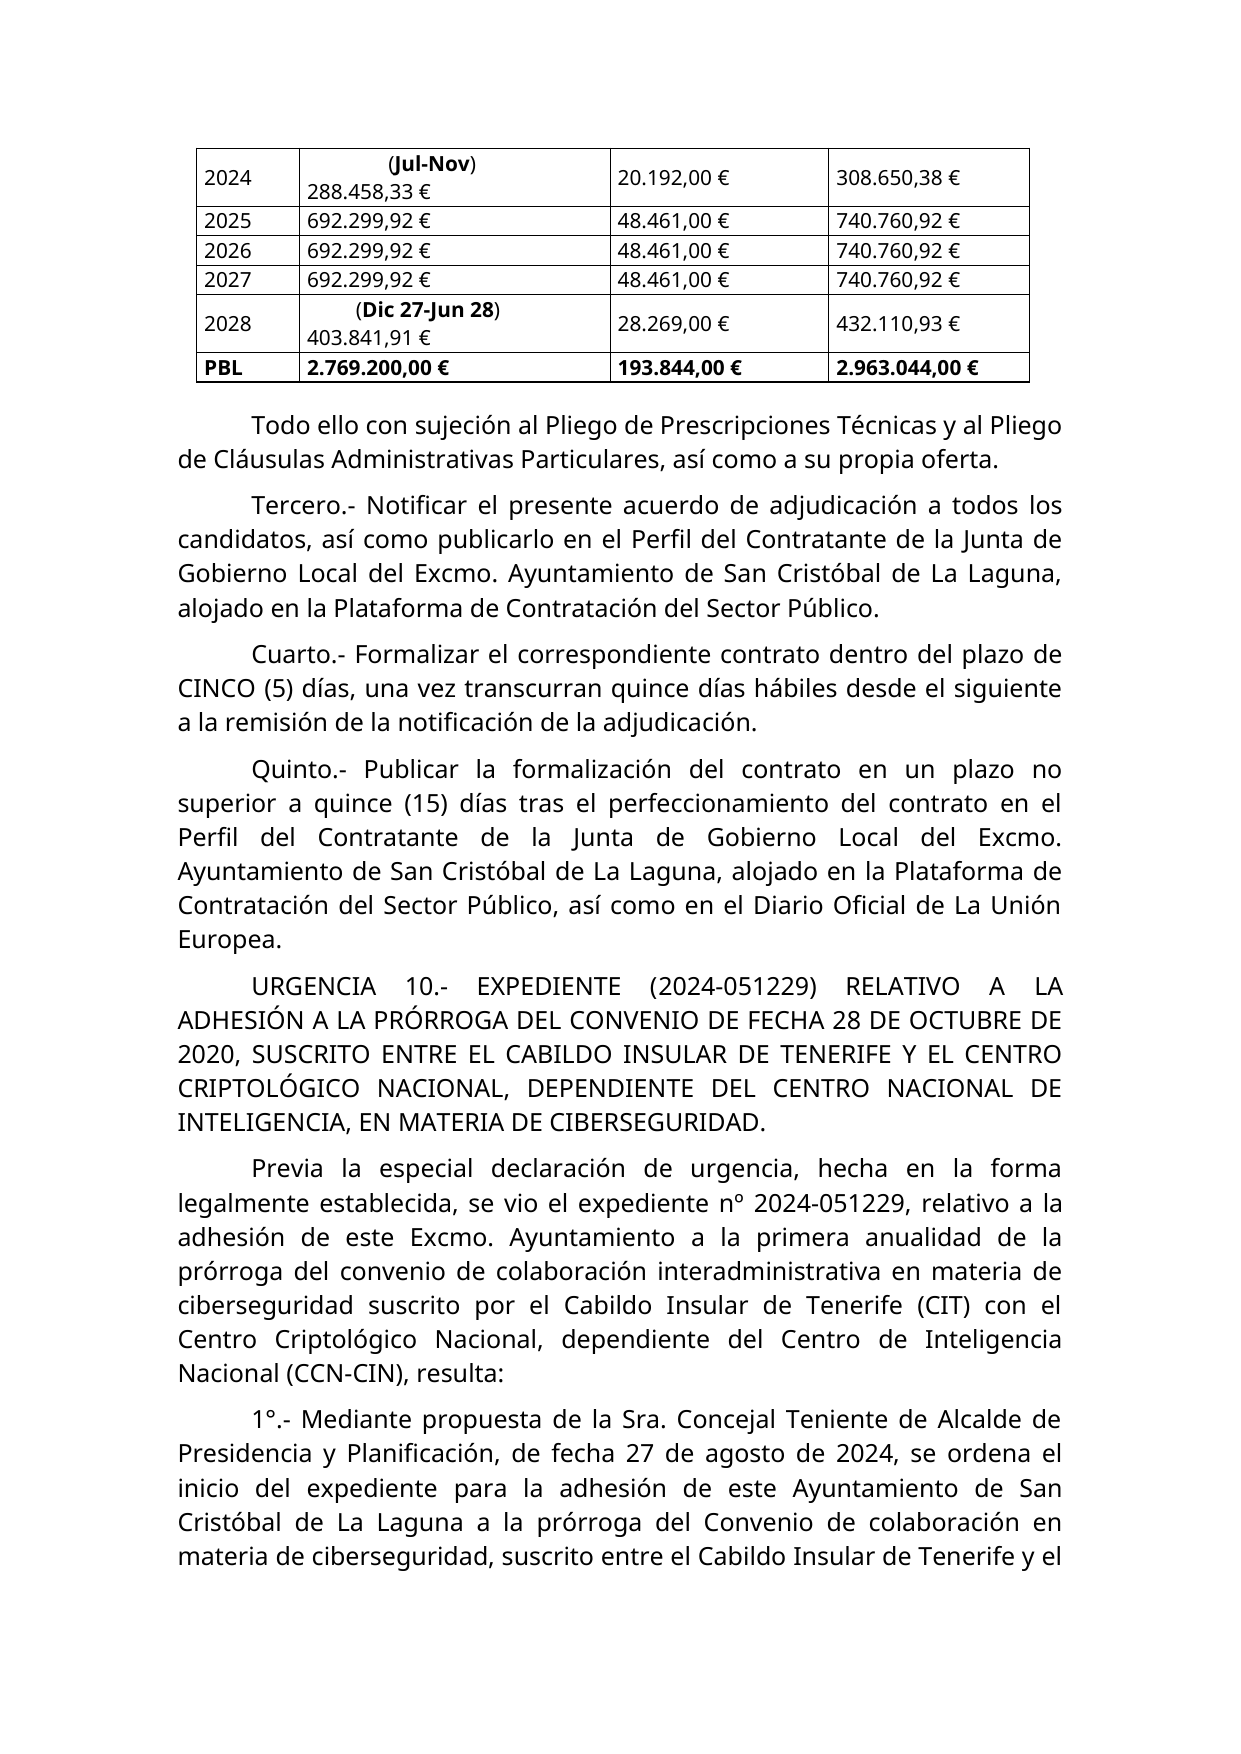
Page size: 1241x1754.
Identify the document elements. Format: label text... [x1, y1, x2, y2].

table_cell 28.269,00 € [611, 295, 828, 352]
table_cell 20.192,00 € [611, 149, 828, 206]
table_cell 2027 [197, 266, 299, 294]
text URGENCIA 10.- EXPEDIENTE (2024-051229) RELATIVO A LA ADHESIÓN A LA PRÓRROGA DEL CONVENIO DE FECHA 28 DE OCTUBRE DE 2020, SUSCRITO ENTRE EL CABILDO INSULAR DE TENERIFE Y EL CENTRO CRIPTOLÓGICO NACIONAL, DEPENDIENTE DEL CENTRO NACIONAL DE INTELIGENCIA, EN MATERIA DE CIBERSEGURIDAD. [177, 968, 1063, 1139]
table_cell 692.299,92 € [300, 207, 610, 235]
table_cell 48.461,00 € [611, 266, 828, 294]
table_cell 692.299,92 € [300, 236, 610, 264]
text Quinto.- Publicar la formalización del contrato en un plazo no superior a quince (15) días tras el perfeccionamiento del contrato en el Perfil del Contratante de la Junta de Gobierno Local del Excmo. Ayuntamiento de San Cristóbal de La Laguna, alojado en la Plataforma de Contratación del Sector Público, así como en el Diario Oficial de La Unión Europea. [177, 751, 1063, 956]
table_cell 2.769.200,00 € [300, 353, 610, 381]
text Todo ello con sujeción al Pliego de Prescripciones Técnicas y al Pliego de Cláusulas Administrativas Particulares, así como a su propia oferta. [177, 407, 1063, 476]
table_cell 2026 [197, 236, 299, 264]
text 1°.- Mediante propuesta de la Sra. Concejal Teniente de Alcalde de Presidencia y Planificación, de fecha 27 de agosto de 2024, se ordena el inicio del expediente para la adhesión de este Ayuntamiento de San Cristóbal de La Laguna a la prórroga del Convenio de colaboración en materia de ciberseguridad, suscrito entre el Cabildo Insular de Tenerife y el [177, 1402, 1063, 1572]
table_cell 432.110,93 € [829, 295, 1029, 352]
text Tercero.- Notificar el presente acuerdo de adjudicación a todos los candidatos, así como publicarlo en el Perfil del Contratante de la Junta de Gobierno Local del Excmo. Ayuntamiento de San Cristóbal de La Laguna, alojado en la Plataforma de Contratación del Sector Público. [177, 488, 1063, 624]
table_cell 740.760,92 € [829, 236, 1029, 264]
table_cell 692.299,92 € [300, 266, 610, 294]
table_cell 193.844,00 € [611, 353, 828, 381]
table_cell 740.760,92 € [829, 266, 1029, 294]
table_cell 48.461,00 € [611, 236, 828, 264]
table_cell PBL [197, 353, 299, 381]
table_cell 2028 [197, 295, 299, 352]
table_cell 2024 [197, 149, 299, 206]
text Previa la especial declaración de urgencia, hecha en la forma legalmente establecida, se vio el expediente nº 2024-051229, relativo a la adhesión de este Excmo. Ayuntamiento a la primera anualidad de la prórroga del convenio de colaboración interadministrativa en materia de ciberseguridad suscrito por el Cabildo Insular de Tenerife (CIT) con el Centro Criptológico Nacional, dependiente del Centro de Inteligencia Nacional (CCN-CIN), resulta: [177, 1151, 1063, 1389]
table_cell 48.461,00 € [611, 207, 828, 235]
table_cell (Dic 27-Jun 28) 403.841,91 € [300, 295, 610, 352]
table_cell 308.650,38 € [829, 149, 1029, 206]
table_cell 2025 [197, 207, 299, 235]
table_cell 2.963.044,00 € [829, 353, 1029, 381]
table_cell (Jul-Nov) 288.458,33 € [300, 149, 610, 206]
text Cuarto.- Formalizar el correspondiente contrato dentro del plazo de CINCO (5) días, una vez transcurran quince días hábiles desde el siguiente a la remisión de la notificación de la adjudicación. [177, 637, 1063, 739]
table_cell 740.760,92 € [829, 207, 1029, 235]
